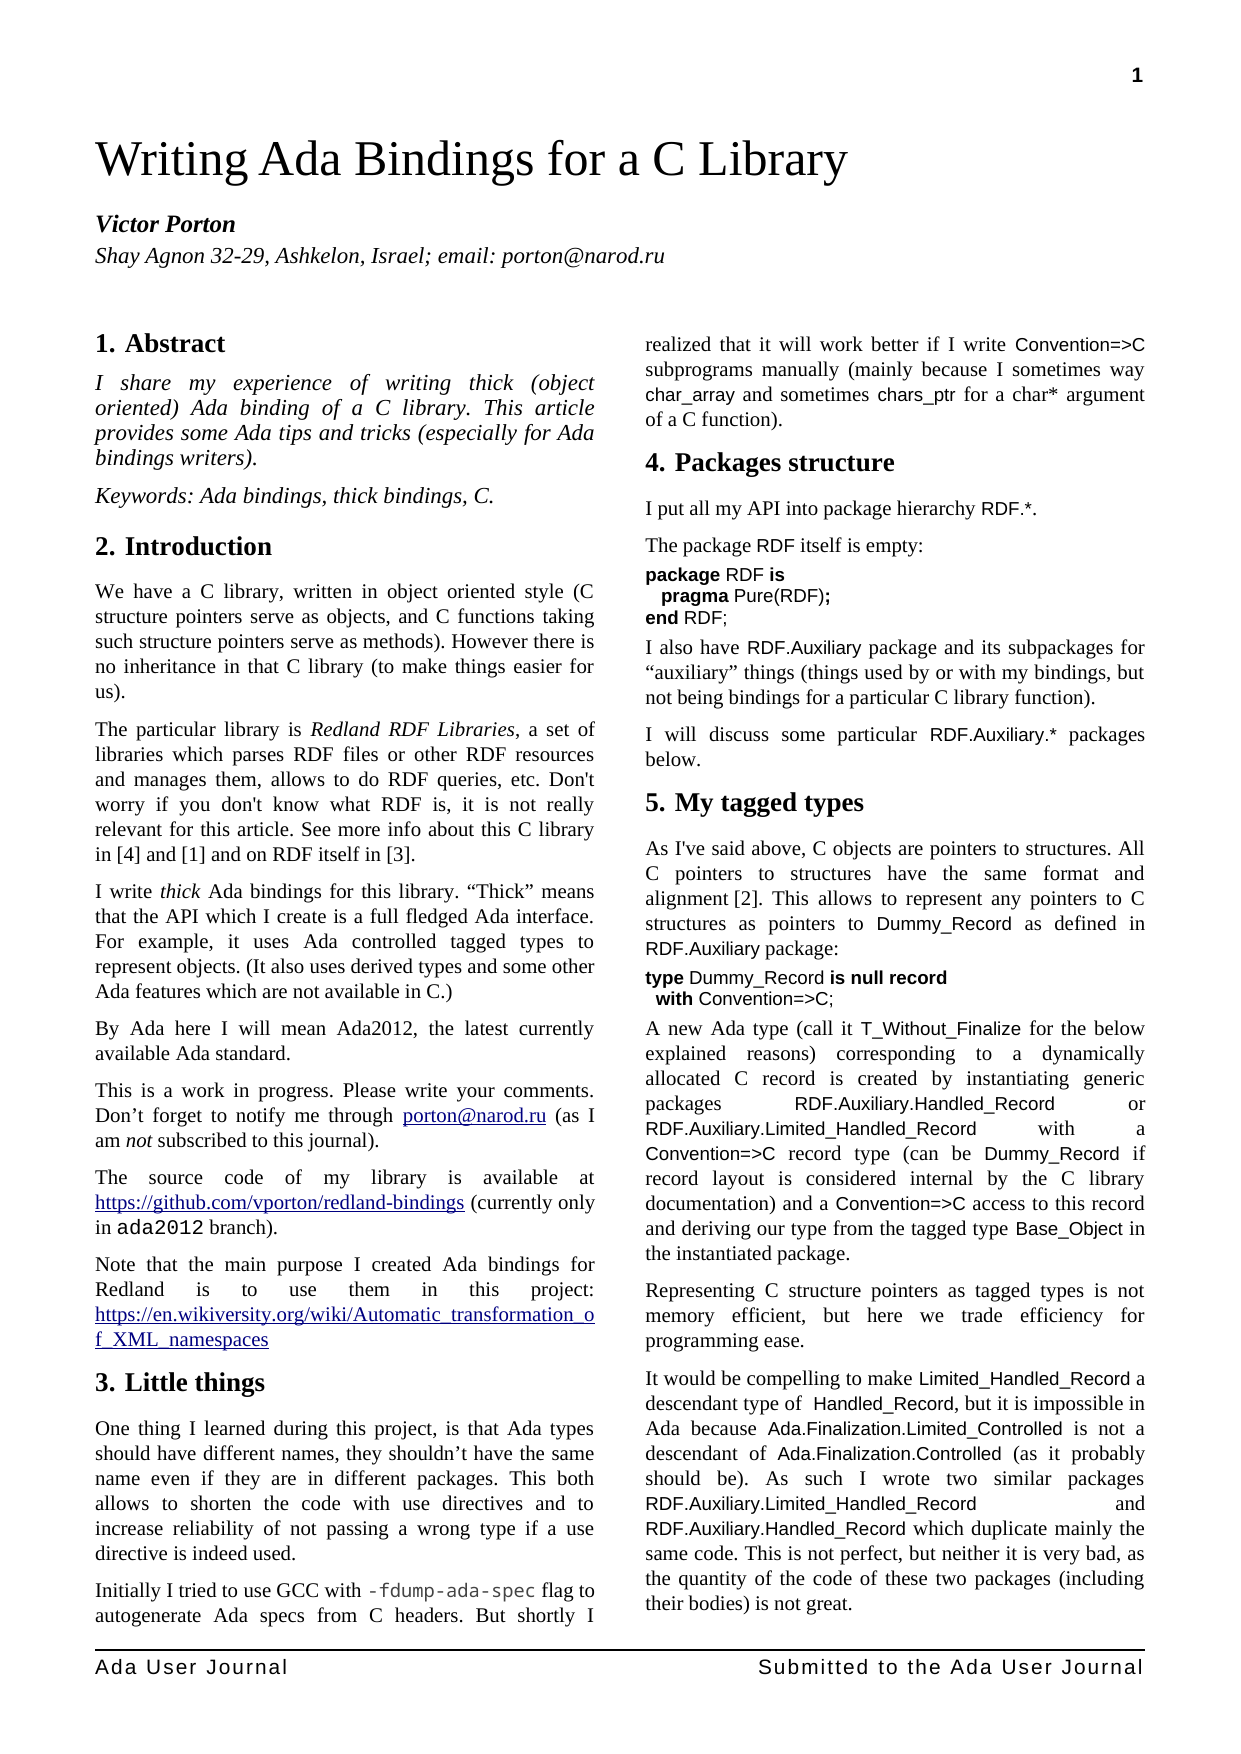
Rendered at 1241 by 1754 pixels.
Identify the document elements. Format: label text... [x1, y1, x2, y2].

text As I've said above, C objects are pointers to structures. All C pointers to structures have the same format and alignment [2]. This allows to represent any pointers to C structures as pointers to Dummy_Record as defined in RDF.Auxiliary package: [645, 836, 1145, 961]
text Note that the main purpose I created Ada bindings for Redland is to use them in this project: https://en.wikiversity.org/wiki/Automatic_transformation_o [95, 1251, 595, 1323]
text Initially I tried to use GCC with -fdump-ada-spec flag to autogenerate Ada specs from C headers. But shortly I [95, 1578, 595, 1628]
text It would be compelling to make Limited_Handled_Record a descendant type of Handled_Record, but it is impossible in Ada because Ada.Finalization.Limited_Controlled is not a descendant of Ada.Finalization.Controlled (as it probably should be). As such I wrote two similar packages RDF.Auxiliary.Limited_Handled_Record and RDF.Auxiliary.Handled_Record which duplicate mainly the same code. This is not perfect, but neither it is very bad, as the quantity of the code of these two packages (including their bodies) is not great. [645, 1365, 1145, 1615]
text The package RDF itself is empty: [645, 532, 1145, 557]
text pragma Pure(RDF); end RDF; [645, 585, 1145, 628]
text I will discuss some particular RDF.Auxiliary.* packages below. [645, 721, 1145, 771]
text I share my experience of writing thick (object oriented) Ada binding of a C library. This article provides some Ada tips and tricks (especially for Ada bindings writers). [95, 371, 595, 471]
subtitle My tagged types [645, 790, 1145, 817]
title Writing Ada Bindings for a C Library [95, 125, 1145, 187]
text The particular library is Redland RDF Libraries, a set of libraries which parses RDF files or other RDF resources and manages them, allows to do RDF queries, etc. Don't worry if you don't know what RDF is, it is not really relevant for this article. See more info about this C library in [4] and [1] and on RDF itself in [3]. [95, 716, 595, 866]
text package RDF is [645, 563, 1145, 585]
text f_XML_namespaces [95, 1324, 595, 1351]
text Shay Agnon 32-29, Ashkelon, Israel; email: porton@narod.ru [95, 244, 1145, 269]
text A new Ada type (call it T_Without_Finalize for the below explained reasons) corresponding to a dynamically allocated C record is created by instantiating generic packages RDF.Auxiliary.Handled_Record or RDF.Auxiliary.Limited_Handled_Record with a Convention=>C record type (can be Dummy_Record if record layout is considered internal by the C library documentation) and a Convention=>C access to this record and deriving our type from the tagged type Base_Object in the instantiated package. [645, 1016, 1145, 1266]
text Keywords: Ada bindings, thick bindings, C. [95, 483, 595, 508]
text One thing I learned during this project, is that Ada types should have different names, they shouldn’t have the same name even if they are in different packages. This both allows to shorten the code with use directives and to increase reliability of not passing a wrong type if a use directive is indeed used. [95, 1416, 595, 1566]
subtitle Abstract [95, 331, 595, 358]
subtitle Little things [95, 1370, 595, 1397]
text Victor Porton [95, 212, 1145, 237]
text I write thick Ada bindings for this library. “Thick” means that the API which I create is a full fledged Ada interface. For example, it uses Ada controlled tagged types to represent objects. (It also uses derived types and some other Ada features which are not available in C.) [95, 878, 595, 1003]
subtitle Packages structure [645, 450, 1145, 477]
text realized that it will work better if I write Convention=>C subprograms manually (mainly because I sometimes way char_array and sometimes chars_ptr for a char* argument of a C function). [645, 331, 1145, 431]
text This is a work in progress. Please write your comments. Don’t forget to notify me through porton@narod.ru (as I am not subscribed to this journal). [95, 1077, 595, 1152]
text type Dummy_Record is null record with Convention=>C; [645, 967, 1145, 1010]
text Representing C structure pointers as tagged types is not memory efficient, but here we trade efficiency for programming ease. [645, 1278, 1145, 1353]
text By Ada here I will mean Ada2012, the latest currently available Ada standard. [95, 1015, 595, 1065]
subtitle Introduction [95, 533, 595, 560]
text I put all my API into package hierarchy RDF.*. [645, 495, 1145, 520]
text We have a C library, written in object oriented style (C structure pointers serve as objects, and C functions taking such structure pointers serve as methods). However there is no inheritance in that C library (to make things easier for us). [95, 579, 595, 704]
text I also have RDF.Auxiliary package and its subpackages for “auxiliary” things (things used by or with my bindings, but not being bindings for a particular C library function). [645, 634, 1145, 709]
text The source code of my library is available at https://github.com/vporton/redland-bindings (currently only in ada2012 branch). [95, 1164, 595, 1239]
